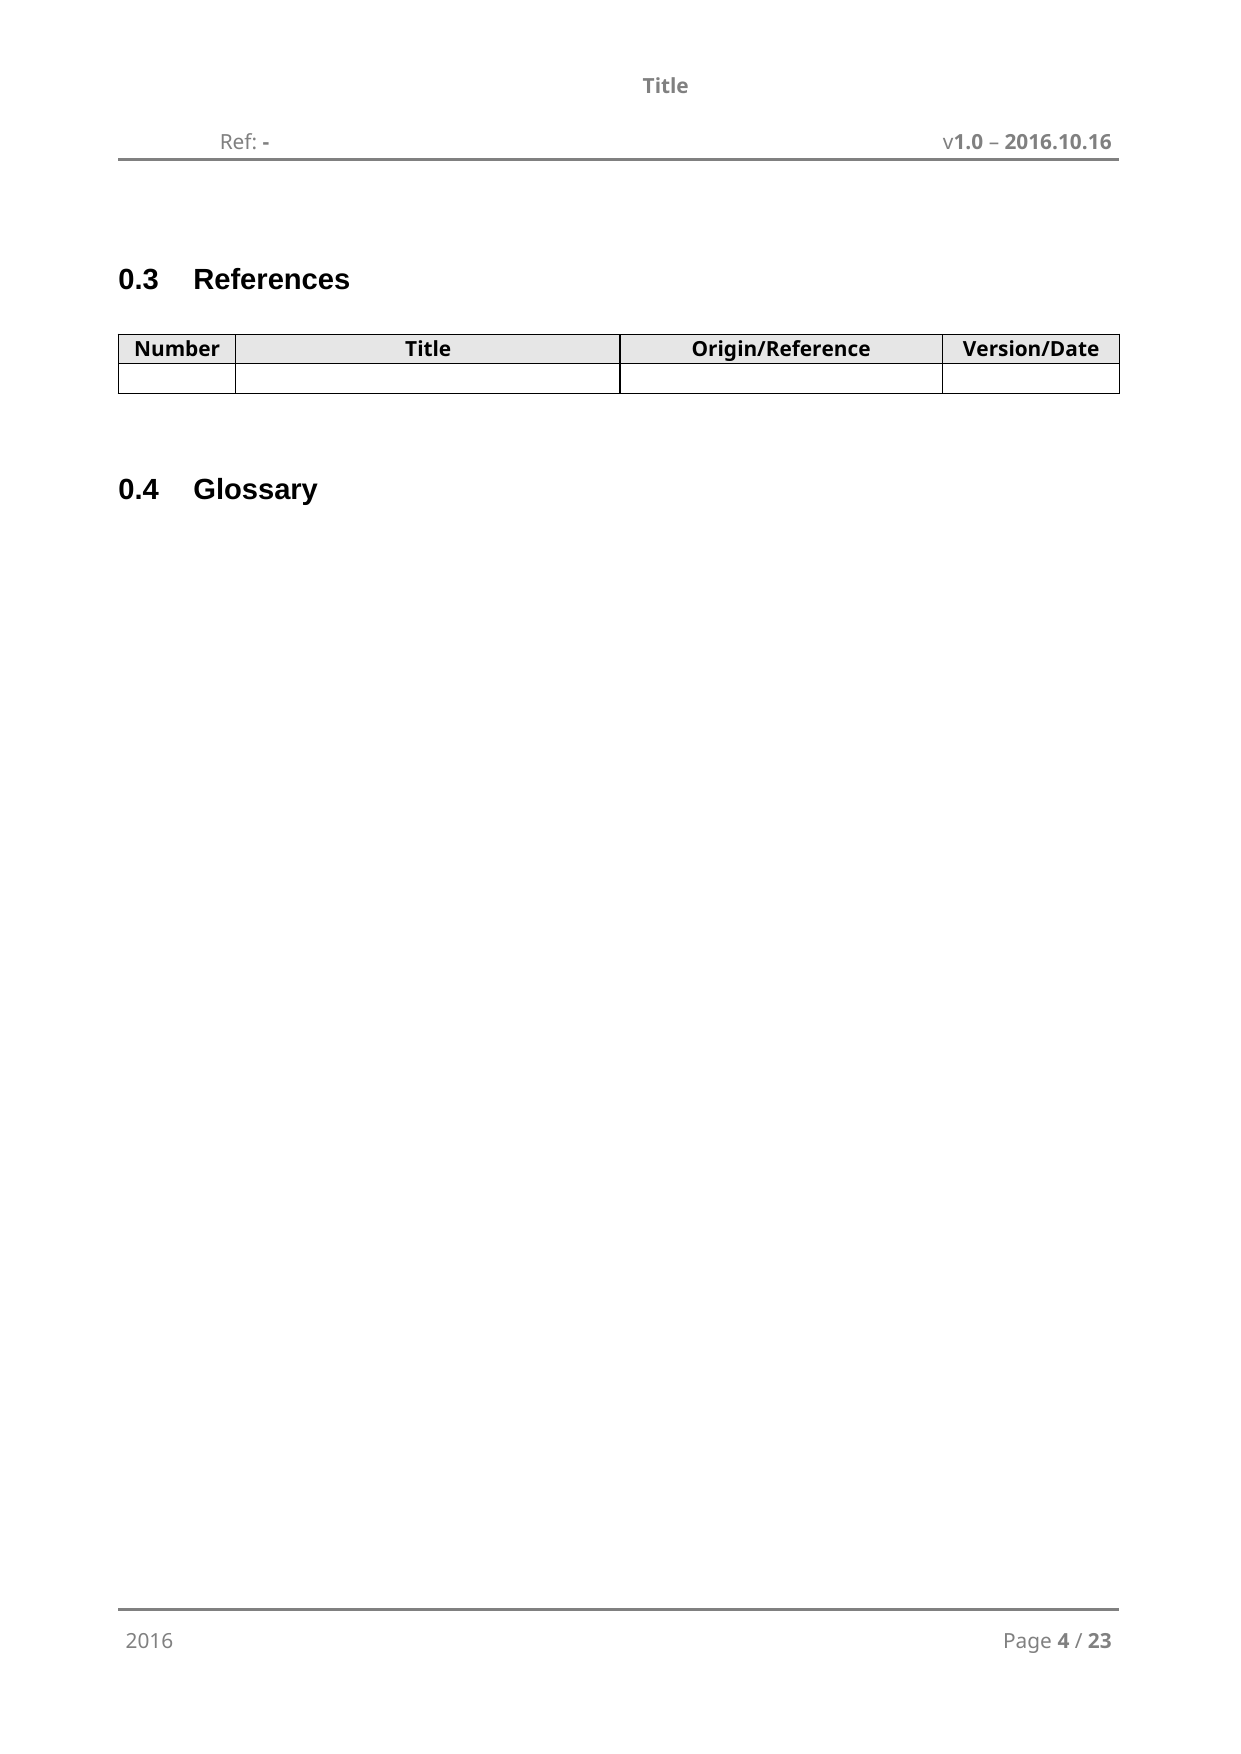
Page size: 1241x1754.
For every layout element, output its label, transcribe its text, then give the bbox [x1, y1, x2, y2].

table_cell [354, 647, 1119, 699]
table_cell [943, 364, 1119, 392]
table_cell [118, 595, 353, 647]
table_cell [354, 699, 1119, 751]
table_header Number [119, 335, 235, 363]
table_cell [236, 364, 619, 392]
subtitle References [118, 262, 1122, 296]
table_cell [118, 647, 353, 699]
table_cell [621, 364, 942, 392]
table_header Origin/Reference [621, 335, 942, 363]
subtitle Glossary [118, 472, 1122, 505]
table_cell [119, 364, 235, 392]
table_header [354, 543, 1119, 595]
table_cell [354, 595, 1119, 647]
table_cell [118, 699, 353, 751]
table_header Version/Date [943, 335, 1119, 363]
table_header [118, 543, 353, 595]
table_header Title [236, 335, 619, 363]
